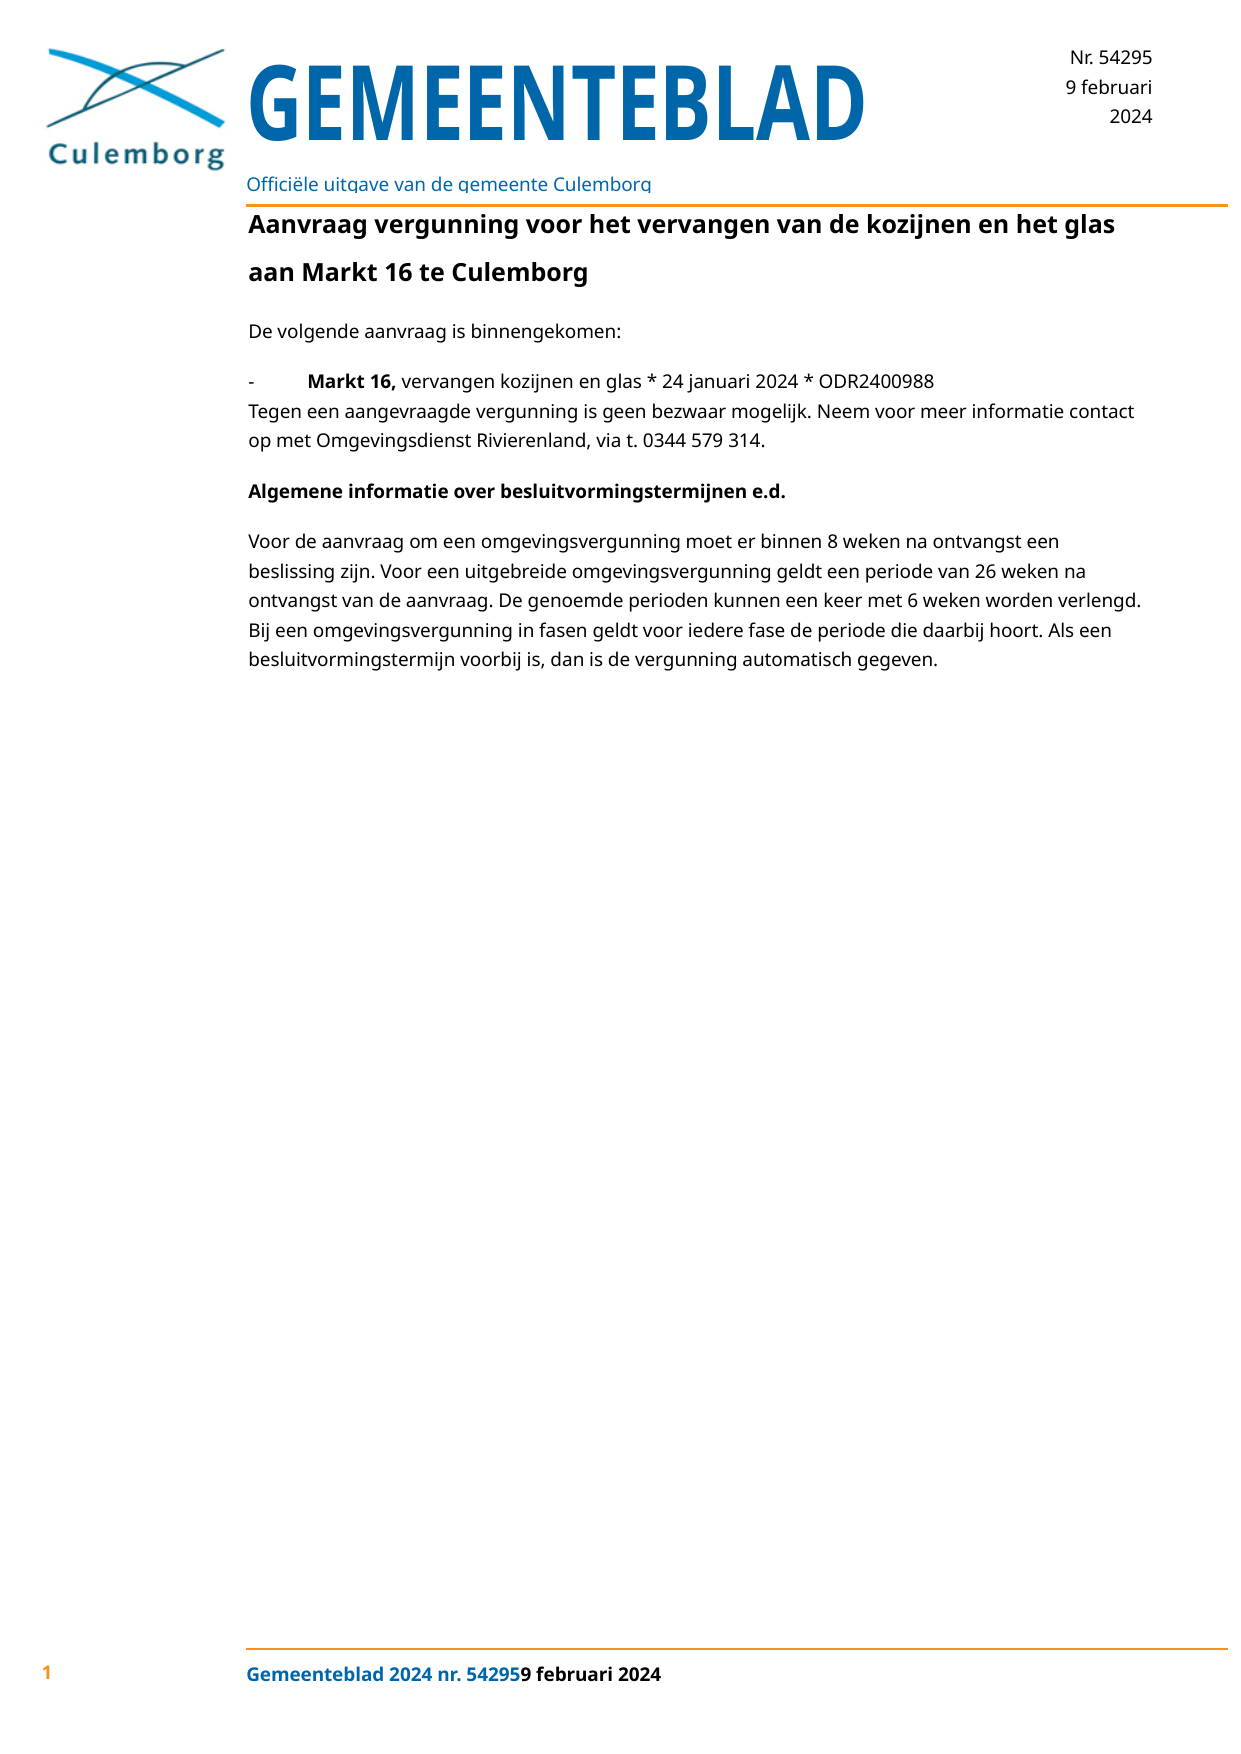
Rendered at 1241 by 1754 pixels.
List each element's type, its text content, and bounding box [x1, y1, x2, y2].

text Tegen een aangevraagde vergunning is geen bezwaar mogelijk. Neem voor meer informatie contact op met Omgevingsdienst Rivierenland, via t. 0344 579 314. [248, 398, 1152, 453]
text Aanvraag vergunning voor het vervangen van de kozijnen en het glas aan Markt 16 te Culemborg [248, 207, 1152, 288]
text De volgende aanvraag is binnengekomen: [248, 318, 1152, 344]
text Voor de aanvraag om een omgevingsvergunning moet er binnen 8 weken na ontvangst een beslissing zijn. Voor een uitgebreide omgevingsvergunning geldt een periode van 26 weken na ontvangst van de aanvraag. De genoemde perioden kunnen een keer met 6 weken worden verlengd. Bij een omgevingsvergunning in fasen geldt voor iedere fase de periode die daarbij hoort. Als een besluitvormingstermijn voorbij is, dan is de vergunning automatisch gegeven. [248, 528, 1152, 672]
list Markt 16, vervangen kozijnen en glas * 24 januari 2024 * ODR2400988 [248, 368, 1152, 394]
text Algemene informatie over besluitvormingstermijnen e.d. [248, 478, 1152, 504]
picture [41, 47, 231, 172]
